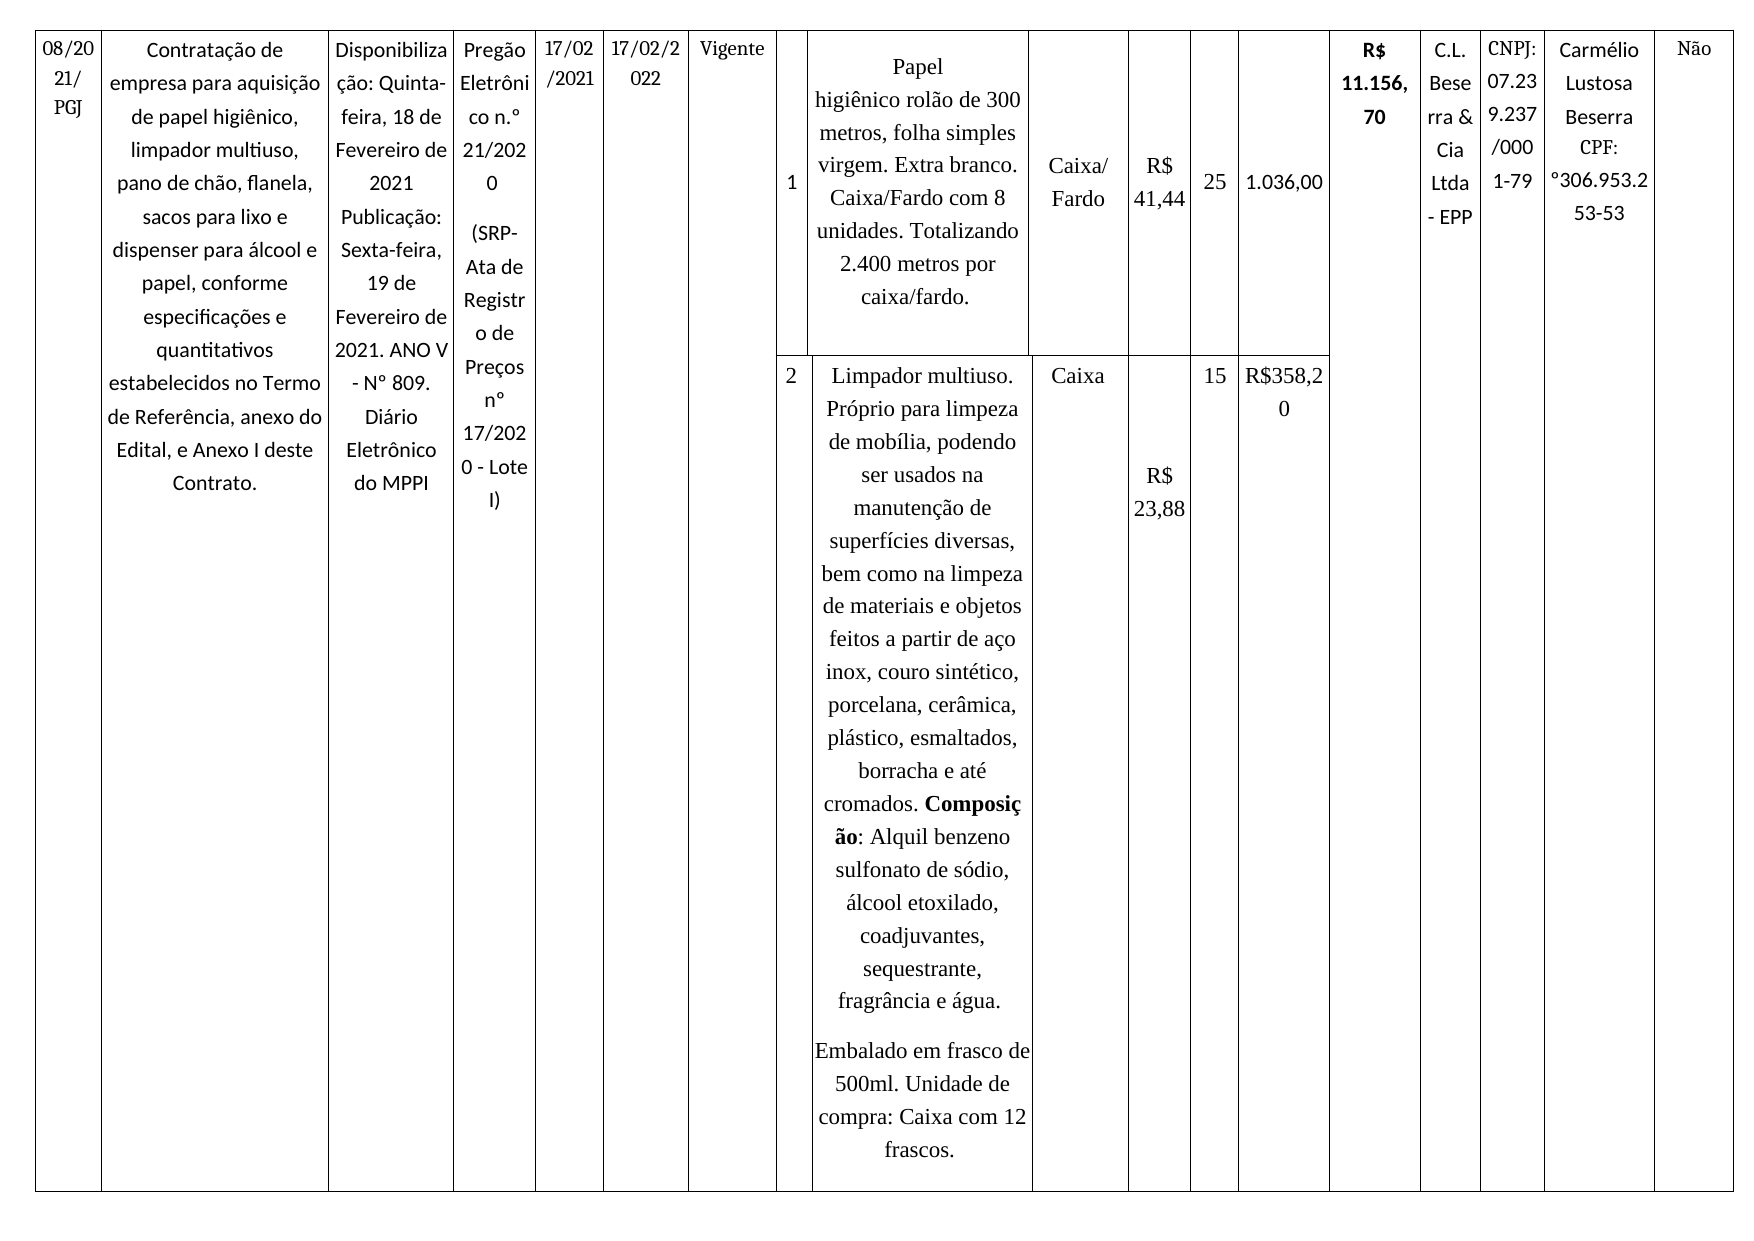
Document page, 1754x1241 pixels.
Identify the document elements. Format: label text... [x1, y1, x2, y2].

table_cell C.L. Beserra & Cia Ltda - EPP [1421, 31, 1480, 1191]
table_cell Papel higiênico rolão de 300 metros, folha simples virgem. Extra branco. Caixa/Fardo com 8 unidades. Totalizando 2.400 metros por caixa/fardo. [808, 31, 1028, 355]
table_cell 08/2021/PGJ [36, 31, 101, 1191]
table_cell Vigente [689, 31, 776, 1191]
table_cell 1.036,00 [1239, 31, 1329, 355]
table_cell R$ 11.156, 70 [1330, 31, 1420, 1191]
table_cell R$ 41,44 [1129, 31, 1190, 355]
table_cell 15 [1191, 356, 1238, 1191]
table_cell 25 [1191, 31, 1238, 355]
table_cell Caixa/Fardo [1029, 31, 1128, 355]
table_cell 17/02/2021 [536, 31, 603, 1191]
table_cell Não [1655, 31, 1733, 1191]
table_cell R$358,20 [1239, 356, 1329, 1191]
table_cell 17/02/2022 [604, 31, 688, 1191]
table_cell Contratação de empresa para aquisição de papel higiênico, limpador multiuso, pano de chão, flanela, sacos para lixo e dispenser para álcool e papel, conforme especificações e quantitativos estabelecidos no Termo de Referência, anexo do Edital, e Anexo I deste Contrato. [102, 31, 328, 1191]
table_cell R$ 23,88 [1129, 356, 1190, 1191]
table_cell CNPJ: 07.239.237/0001-79 [1481, 31, 1544, 1191]
table_cell Limpador multiuso. Próprio para limpeza de mobília, podendo ser usados na manutenção de superfícies diversas, bem como na limpeza de materiais e objetos feitos a partir de aço inox, couro sintético, porcelana, cerâmica, plástico, esmaltados, borracha e até cromados. Composição: Alquil benzeno sulfonato de sódio, álcool etoxilado, coadjuvantes, sequestrante, fragrância e água. Embalado em frasco de 500ml. Unidade de compra: Caixa com 12 frascos. [813, 356, 1032, 1191]
table_cell 2 [777, 356, 812, 1191]
table_cell 1 [777, 31, 807, 355]
table_cell Disponibilização: Quinta-feira, 18 de Fevereiro de 2021 Publicação: Sexta-feira, 19 de Fevereiro de 2021. ANO V - Nº 809. Diário Eletrônico do MPPI [329, 31, 453, 1191]
table_cell Caixa [1033, 356, 1128, 1191]
table_cell Carmélio Lustosa Beserra CPF: º306.953.253-53 [1545, 31, 1654, 1191]
table_cell Pregão Eletrônico n.º 21/2020 (SRP-Ata de Registro de Preços nº 17/2020 - Lote I) [454, 31, 535, 1191]
